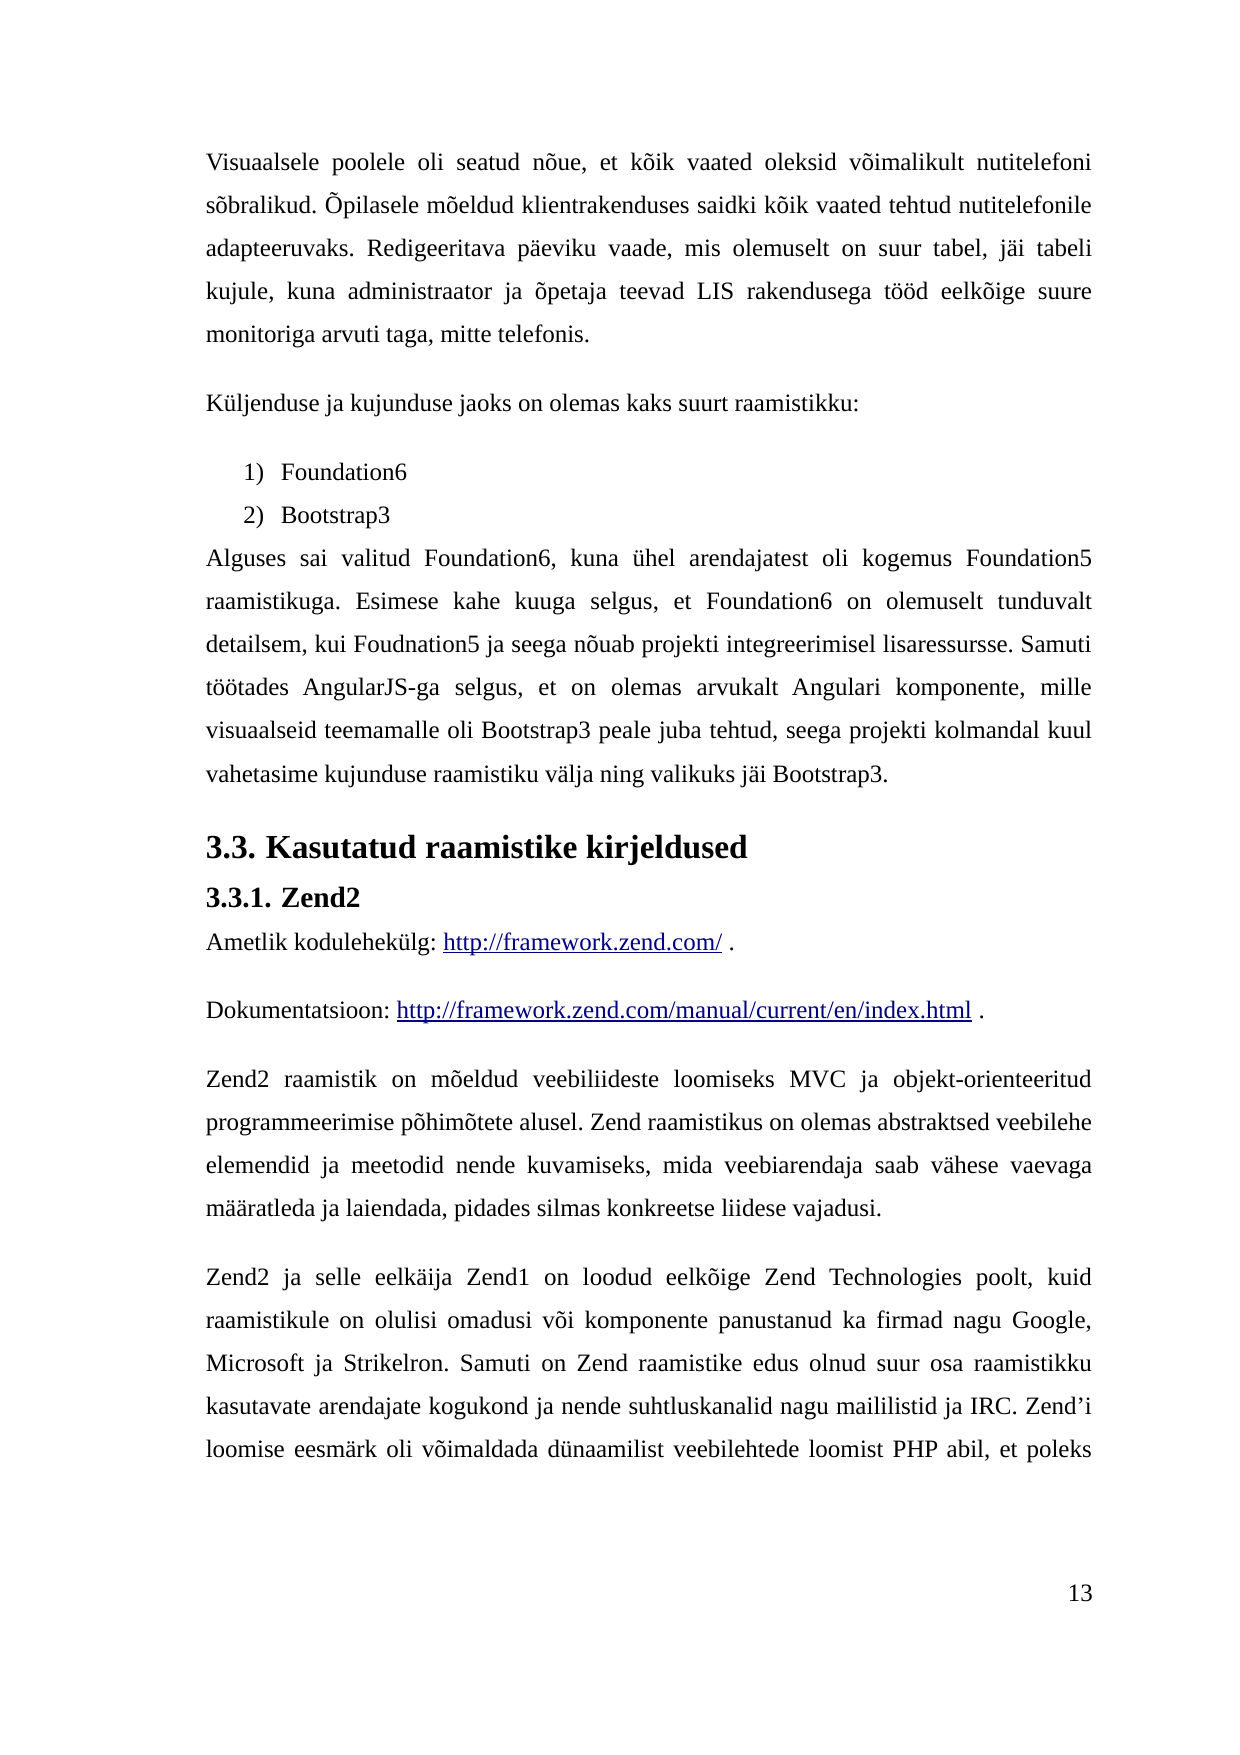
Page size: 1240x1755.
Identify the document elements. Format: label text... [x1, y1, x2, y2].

text Alguses sai valitud Foundation6, kuna ühel arendajatest oli kogemus Foundation5 raamistikuga. Esimese kahe kuuga selgus, et Foundation6 on olemuselt tunduvalt detailsem, kui Foudnation5 ja seega nõuab projekti integreerimisel lisaressursse. Samuti töötades AngularJS-ga selgus, et on olemas arvukalt Angulari komponente, mille visuaalseid teemamalle oli Bootstrap3 peale juba tehtud, seega projekti kolmandal kuul vahetasime kujunduse raamistiku välja ning valikuks jäi Bootstrap3. [206, 543, 1093, 787]
subtitle Kasutatud raamistike kirjeldused [206, 827, 1093, 866]
text Ametlik kodulehekülg: http://framework.zend.com/ . [206, 927, 1093, 956]
text Zend2 ja selle eelkäija Zend1 on loodud eelkõige Zend Technologies poolt, kuid raamistikule on olulisi omadusi või komponente panustanud ka firmad nagu Google, Microsoft ja Strikelron. Samuti on Zend raamistike edus olnud suur osa raamistikku kasutavate arendajate kogukond ja nende suhtluskanalid nagu maililistid ja IRC. Zend’i loomise eesmärk oli võimaldada dünaamilist veebilehtede loomist PHP abil, et poleks [206, 1262, 1093, 1463]
text Zend2 raamistik on mõeldud veebiliideste loomiseks MVC ja objekt-orienteeritud programmeerimise põhimõtete alusel. Zend raamistikus on olemas abstraktsed veebilehe elemendid ja meetodid nende kuvamiseks, mida veebiarendaja saab vähese vaevaga määratleda ja laiendada, pidades silmas konkreetse liidese vajadusi. [206, 1064, 1093, 1222]
subtitle Zend2 [206, 881, 1093, 914]
list Foundation6 [243, 457, 1093, 486]
text Dokumentatsioon: http://framework.zend.com/manual/current/en/index.html . [206, 995, 1093, 1024]
list Bootstrap3 [243, 500, 1093, 529]
text Visuaalsele poolele oli seatud nõue, et kõik vaated oleksid võimalikult nutitelefoni sõbralikud. Õpilasele mõeldud klientrakenduses saidki kõik vaated tehtud nutitelefonile adapteeruvaks. Redigeeritava päeviku vaade, mis olemuselt on suur tabel, jäi tabeli kujule, kuna administraator ja õpetaja teevad LIS rakendusega tööd eelkõige suure monitoriga arvuti taga, mitte telefonis. [206, 147, 1093, 348]
text Küljenduse ja kujunduse jaoks on olemas kaks suurt raamistikku: [206, 388, 1093, 417]
